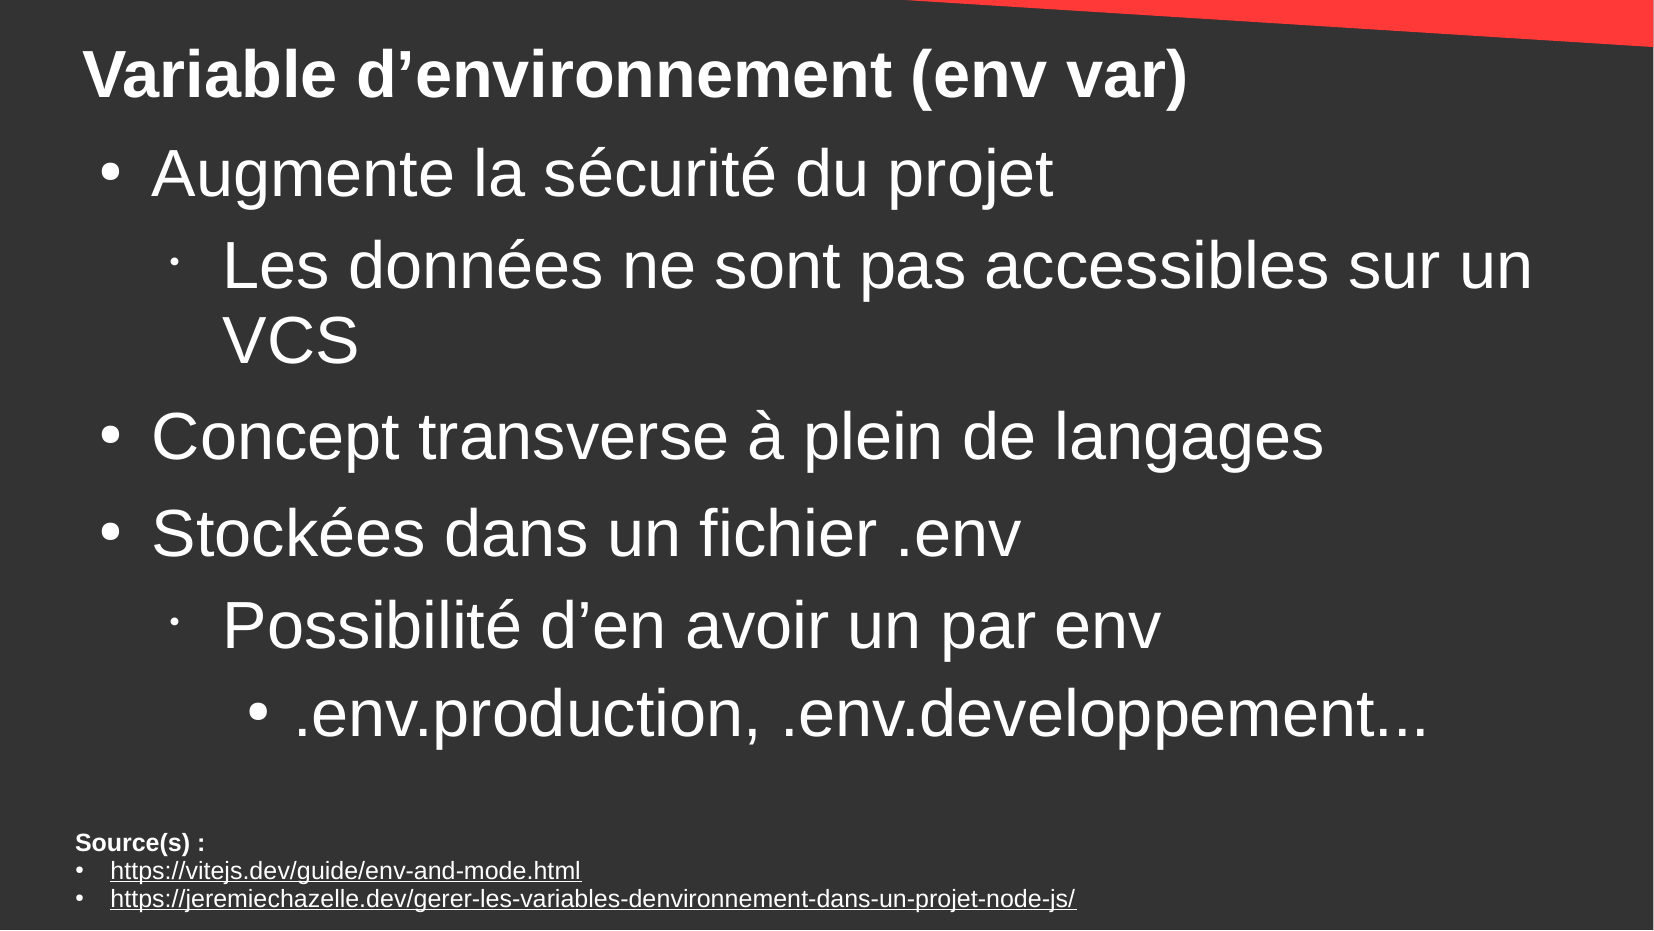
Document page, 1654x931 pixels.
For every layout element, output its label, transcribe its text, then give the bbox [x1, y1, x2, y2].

text_box Source(s) : https://vitejs.dev/guide/env-and-mode.html https://jeremiechazelle.dev/gerer-les-variables-denvironnement-dans-un-projet-node-js/ [60, 821, 1546, 931]
title Variable d’environnement (env var) [82, 37, 1571, 115]
list Augmente la sécurité du projet Les données ne sont pas accessibles sur un VCS Concept transverse à plein de langages Stockées dans un fichier .env Possibilité d’en avoir un par env .env.production, .env.developpement... [80, 135, 1620, 798]
text_box [904, 0, 1654, 48]
